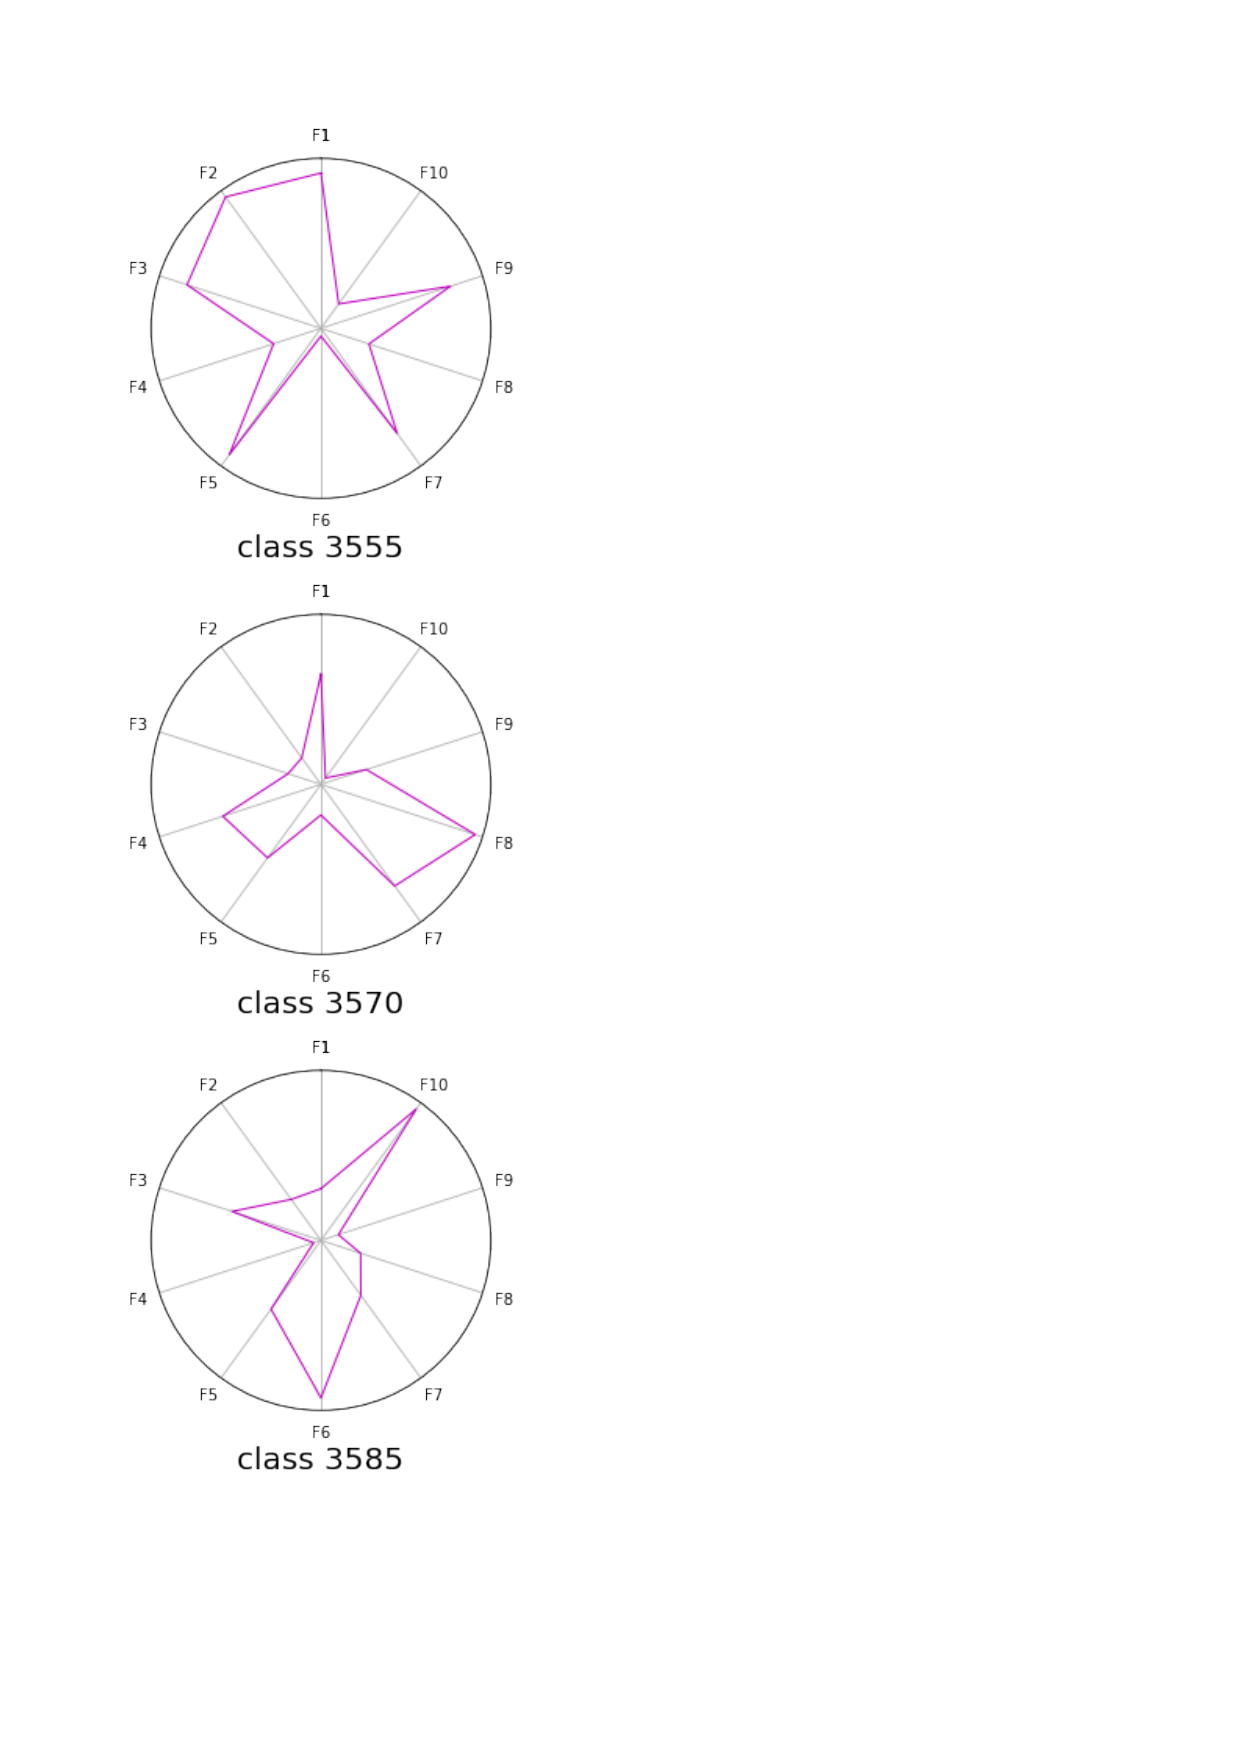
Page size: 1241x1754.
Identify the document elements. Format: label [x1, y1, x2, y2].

picture [118, 118, 523, 1487]
